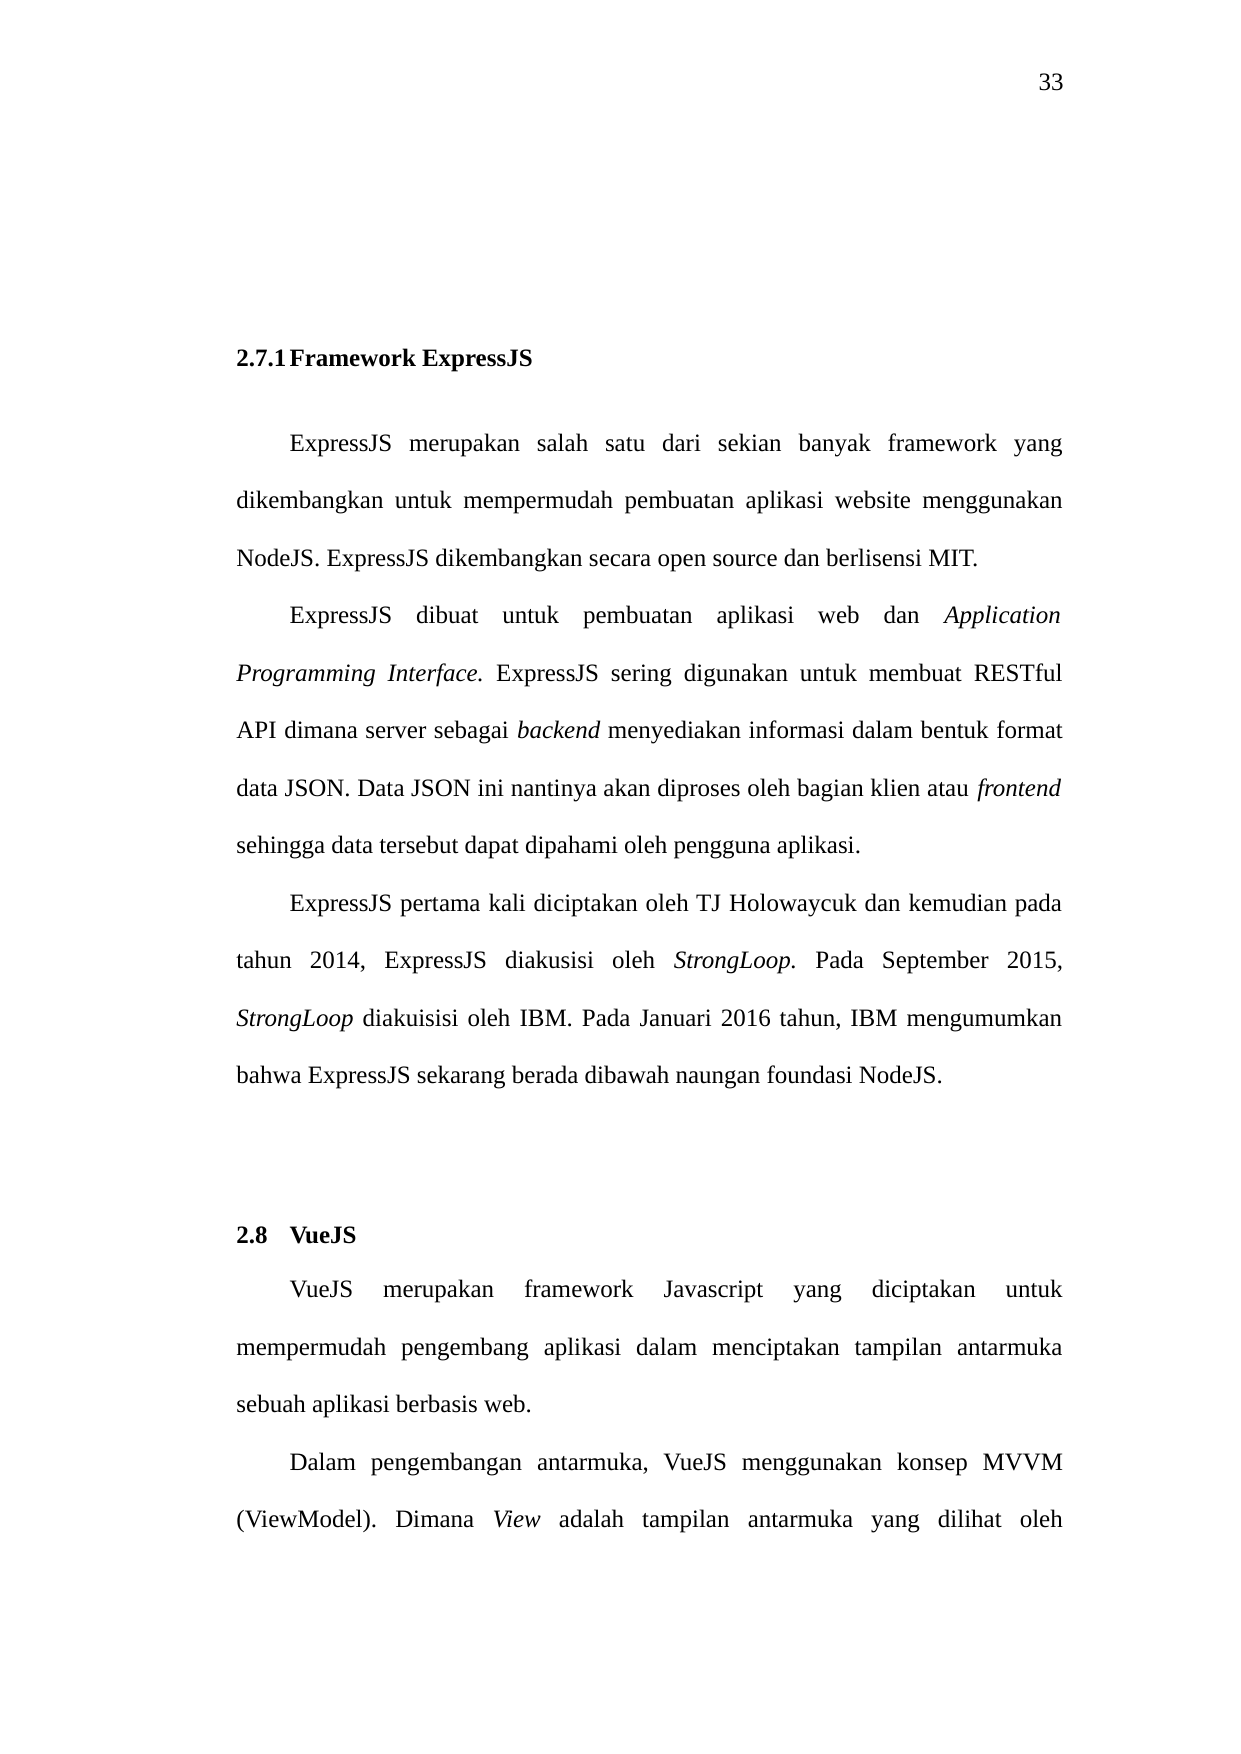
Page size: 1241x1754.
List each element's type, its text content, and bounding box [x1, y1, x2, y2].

text ExpressJS pertama kali diciptakan oleh TJ Holowaycuk dan kemudian pada tahun 2014, ExpressJS diakusisi oleh StrongLoop. Pada September 2015, StrongLoop diakuisisi oleh IBM. Pada Januari 2016 tahun, IBM mengumumkan bahwa ExpressJS sekarang berada dibawah naungan foundasi NodeJS. [236, 888, 1063, 1089]
subtitle 2.7.1 Framework ExpressJS [236, 295, 1063, 384]
text Dalam pengembangan antarmuka, VueJS menggunakan konsep MVVM (ViewModel). Dimana View adalah tampilan antarmuka yang dilihat oleh [236, 1447, 1063, 1533]
text VueJS merupakan framework Javascript yang diciptakan untuk mempermudah pengembang aplikasi dalam menciptakan tampilan antarmuka sebuah aplikasi berbasis web. [236, 1274, 1063, 1418]
subtitle 2.8 VueJS [236, 1118, 1063, 1274]
text ExpressJS merupakan salah satu dari sekian banyak framework yang dikembangkan untuk mempermudah pembuatan aplikasi website menggunakan NodeJS. ExpressJS dikembangkan secara open source dan berlisensi MIT. [236, 428, 1063, 572]
text ExpressJS dibuat untuk pembuatan aplikasi web dan Application Programming Interface. ExpressJS sering digunakan untuk membuat RESTful API dimana server sebagai backend menyediakan informasi dalam bentuk format data JSON. Data JSON ini nantinya akan diproses oleh bagian klien atau frontend sehingga data tersebut dapat dipahami oleh pengguna aplikasi. [236, 601, 1063, 859]
